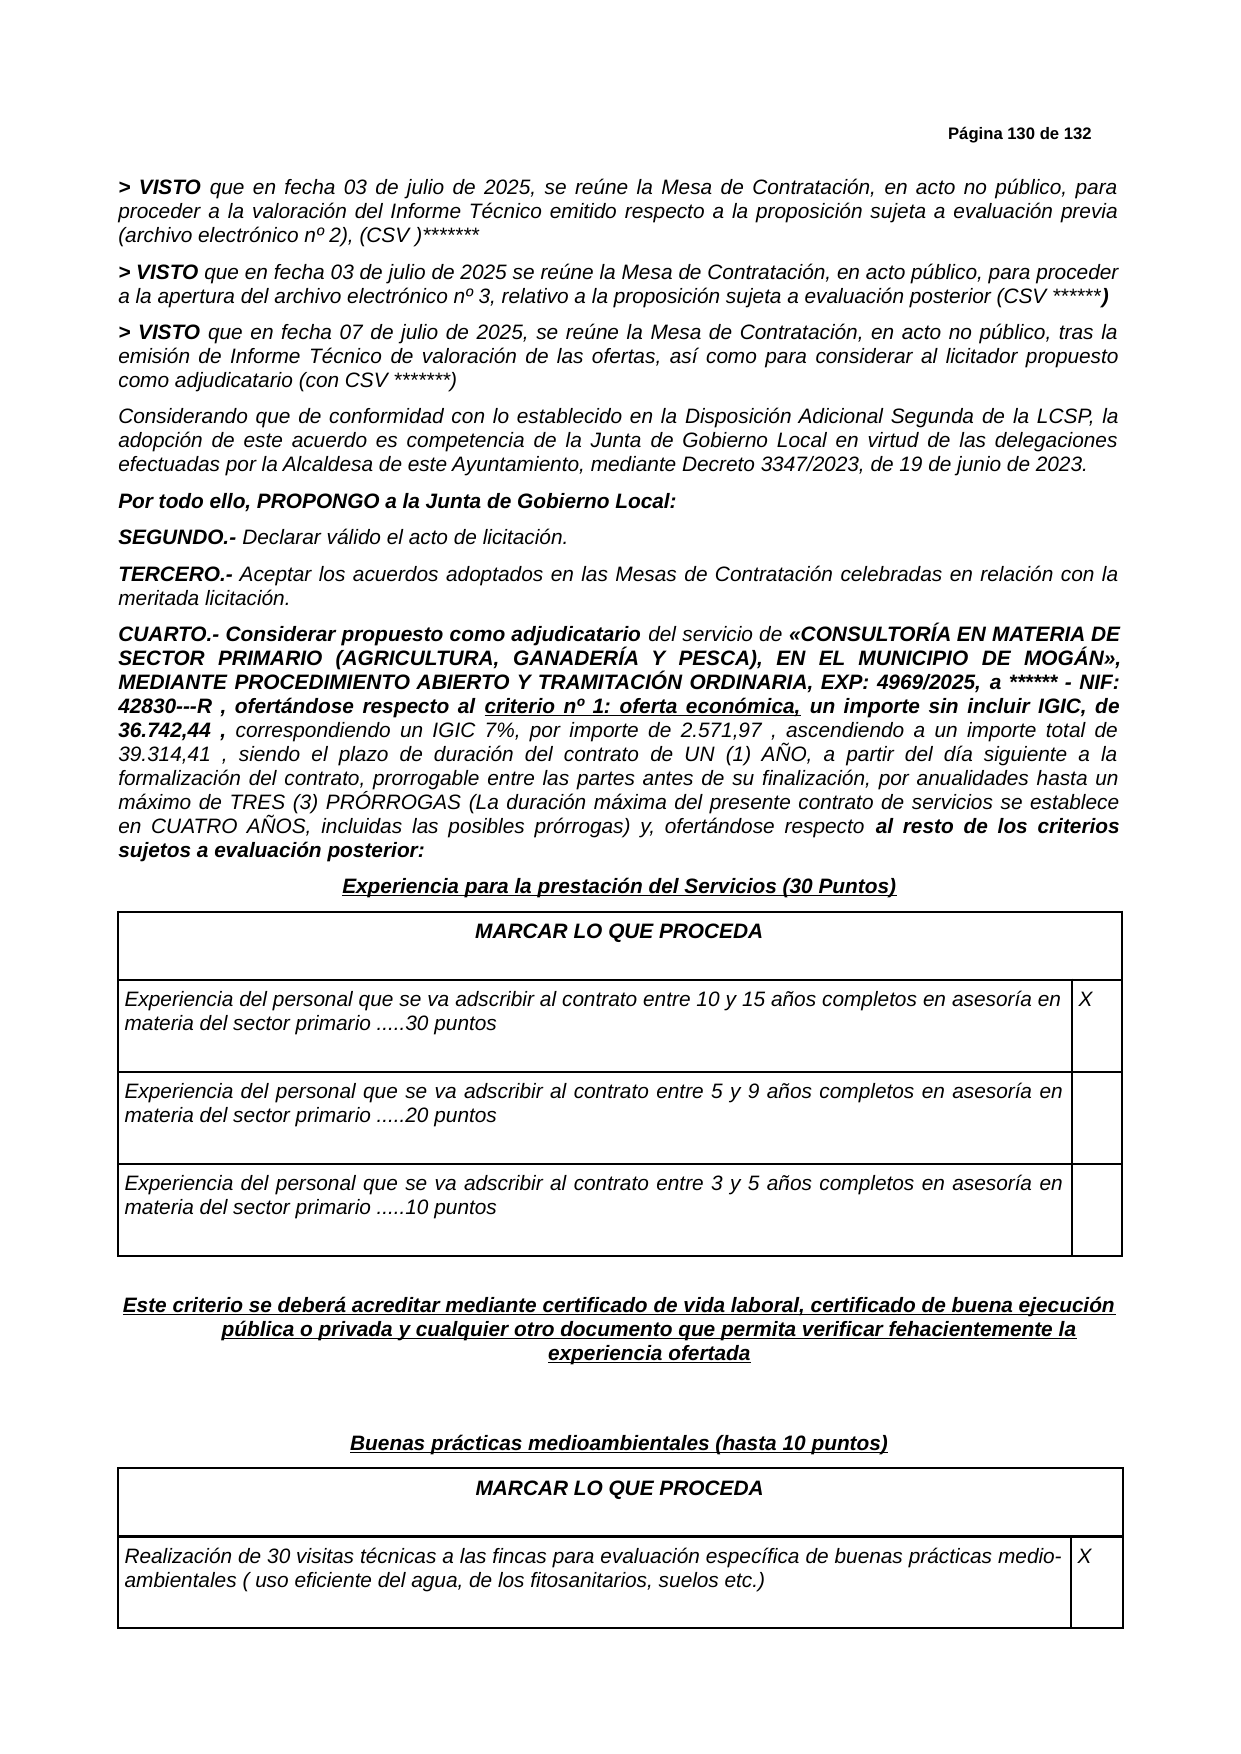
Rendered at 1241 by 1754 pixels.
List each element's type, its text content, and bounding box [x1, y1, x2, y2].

table_header MARCAR LO QUE PROCEDA [119, 913, 1121, 978]
text TERCERO.- Aceptar los acuerdos adoptados en las Mesas de Contratación celebradas en relación con la meritada licitación. [118, 562, 1122, 609]
text Buenas prácticas medioambientales (hasta 10 puntos) [118, 1431, 1122, 1455]
text > VISTO que en fecha 03 de julio de 2025 se reúne la Mesa de Contratación, en acto público, para proceder a la apertura del archivo electrónico nº 3, relativo a la proposición sujeta a evaluación posterior (CSV ******) [118, 259, 1122, 307]
table_cell Experiencia del personal que se va adscribir al contrato entre 3 y 5 años completos en asesoría en materia del sector primario .....10 puntos [119, 1165, 1071, 1254]
table_cell Experiencia del personal que se va adscribir al contrato entre 10 y 15 años completos en asesoría en materia del sector primario .....30 puntos [119, 981, 1071, 1071]
table_cell X [1072, 1538, 1122, 1627]
text Experiencia para la prestación del Servicios (30 Puntos) [118, 874, 1122, 898]
table_cell Experiencia del personal que se va adscribir al contrato entre 5 y 9 años completos en asesoría en materia del sector primario .....20 puntos [119, 1073, 1071, 1162]
table_header MARCAR LO QUE PROCEDA [119, 1469, 1122, 1535]
table_cell X [1073, 981, 1121, 1071]
text SEGUNDO.- Declarar válido el acto de licitación. [118, 525, 1122, 549]
text CUARTO.- Considerar propuesto como adjudicatario del servicio de «CONSULTORÍA EN MATERIA DE SECTOR PRIMARIO (AGRICULTURA, GANADERÍA Y PESCA), EN EL MUNICIPIO DE MOGÁN», MEDIANTE PROCEDIMIENTO ABIERTO Y TRAMITACIÓN ORDINARIA, EXP: 4969/2025, a ****** - NIF: 42830---R , ofertándose respecto al criterio nº 1: oferta económica, un importe sin incluir IGIC, de 36.742,44 , correspondiendo un IGIC 7%, por importe de 2.571,97 , ascendiendo a un importe total de 39.314,41 , siendo el plazo de duración del contrato de UN (1) AÑO, a partir del día siguiente a la formalización del contrato, prorrogable entre las partes antes de su finalización, por anualidades hasta un máximo de TRES (3) PRÓRROGAS (La duración máxima del presente contrato de servicios se establece en CUATRO AÑOS, incluidas las posibles prórrogas) y, ofertándose respecto al resto de los criterios sujetos a evaluación posterior: [118, 622, 1122, 862]
table_cell [1073, 1073, 1121, 1162]
text > VISTO que en fecha 03 de julio de 2025, se reúne la Mesa de Contratación, en acto no público, para proceder a la valoración del Informe Técnico emitido respecto a la proposición sujeta a evaluación previa (archivo electrónico nº 2), (CSV )******* [118, 175, 1122, 247]
table_cell [1073, 1165, 1121, 1254]
text Por todo ello, PROPONGO a la Junta de Gobierno Local: [118, 489, 1122, 513]
table_cell Realización de 30 visitas técnicas a las fincas para evaluación específica de buenas prácticas medio-ambientales ( uso eficiente del agua, de los fitosanitarios, suelos etc.) [119, 1538, 1070, 1627]
subtitle Este criterio se deberá acreditar mediante certificado de vida laboral, certificado de buena ejecución pública o privada y cualquier otro documento que permita verificar fehacientemente la experiencia ofertada [118, 1293, 1122, 1365]
text > VISTO que en fecha 07 de julio de 2025, se reúne la Mesa de Contratación, en acto no público, tras la emisión de Informe Técnico de valoración de las ofertas, así como para considerar al licitador propuesto como adjudicatario (con CSV *******) [118, 320, 1122, 392]
text Considerando que de conformidad con lo establecido en la Disposición Adicional Segunda de la LCSP, la adopción de este acuerdo es competencia de la Junta de Gobierno Local en virtud de las delegaciones efectuadas por la Alcaldesa de este Ayuntamiento, mediante Decreto 3347/2023, de 19 de junio de 2023. [118, 404, 1122, 476]
